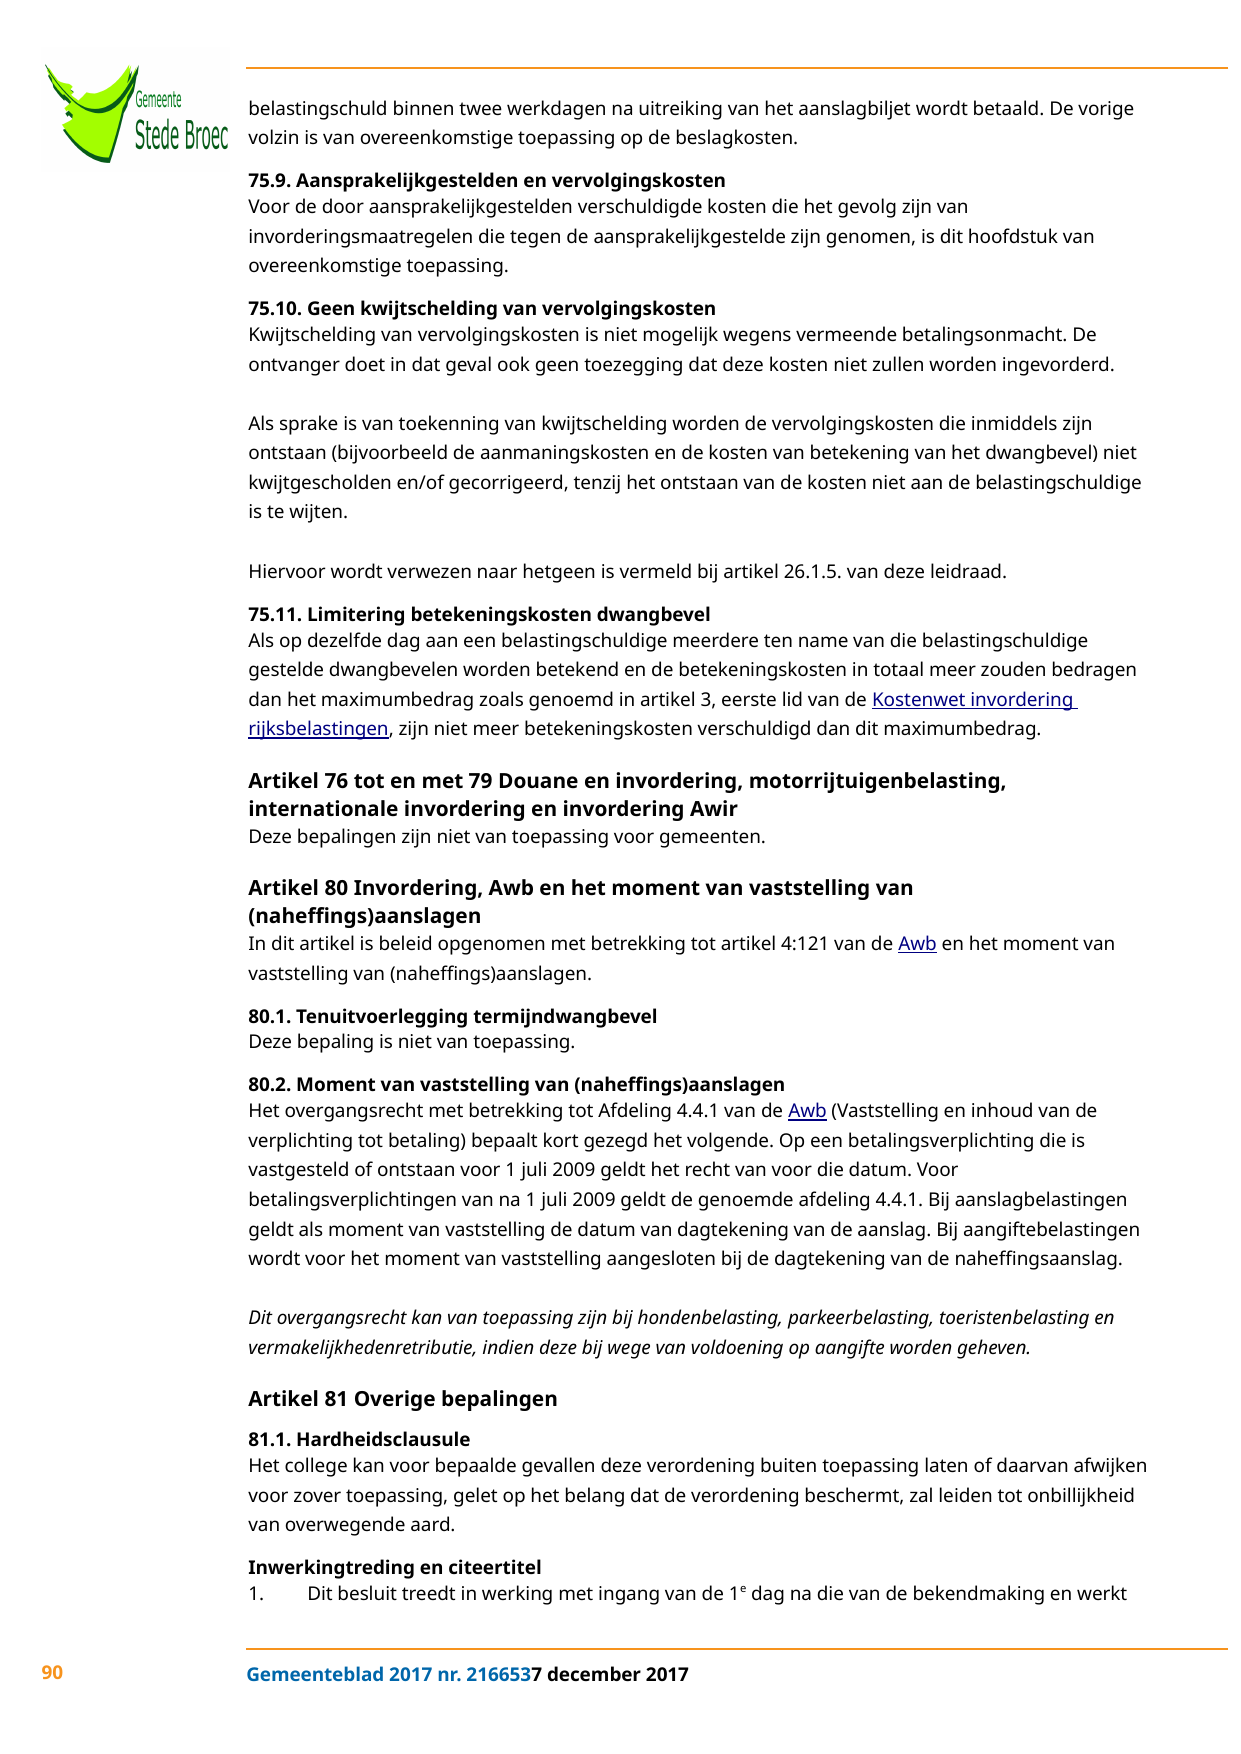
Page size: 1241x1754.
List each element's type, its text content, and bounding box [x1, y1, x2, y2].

text Deze bepaling is niet van toepassing. [248, 1028, 1152, 1054]
text Het college kan voor bepaalde gevallen deze verordening buiten toepassing laten of daarvan afwijken voor zover toepassing, gelet op het belang dat de verordening beschermt, zal leiden tot onbillijkheid van overwegende aard. [248, 1452, 1152, 1537]
text Artikel 76 tot en met 79 Douane en invordering, motorrijtuigenbelasting, internationale invordering en invordering Awir [248, 766, 1152, 823]
text Voor de door aansprakelijkgestelden verschuldigde kosten die het gevolg zijn van invorderingsmaatregelen die tegen de aansprakelijkgestelde zijn genomen, is dit hoofdstuk van overeenkomstige toepassing. [248, 193, 1152, 278]
text Dit overgangsrecht kan van toepassing zijn bij hondenbelasting, parkeerbelasting, toeristenbelasting en vermakelijkhedenretributie, indien deze bij wege van voldoening op aangifte worden geheven. [248, 1304, 1152, 1360]
text 75.10. Geen kwijtschelding van vervolgingskosten [248, 296, 1152, 321]
text Als op dezelfde dag aan een belastingschuldige meerdere ten name van die belastingschuldige gestelde dwangbevelen worden betekend en de betekeningskosten in totaal meer zouden bedragen dan het maximumbedrag zoals genoemd in artikel 3, eerste lid van de Kostenwet invordering rijksbelastingen, zijn niet meer betekeningskosten verschuldigd dan dit maximumbedrag. [248, 627, 1152, 741]
text Deze bepalingen zijn niet van toepassing voor gemeenten. [248, 823, 1152, 848]
text belastingschuld binnen twee werkdagen na uitreiking van het aanslagbiljet wordt betaald. De vorige volzin is van overeenkomstige toepassing op de beslagkosten. [248, 95, 1152, 150]
text 75.9. Aansprakelijkgestelden en vervolgingskosten [248, 167, 1152, 193]
text Artikel 80 Invordering, Awb en het moment van vaststelling van (naheffings)aanslagen [248, 873, 1152, 930]
text Kwijtschelding van vervolgingskosten is niet mogelijk wegens vermeende betalingsonmacht. De ontvanger doet in dat geval ook geen toezegging dat deze kosten niet zullen worden ingevorderd. [248, 321, 1152, 377]
picture [41, 47, 231, 172]
list Dit besluit treedt in werking met ingang van de 1e dag na die van de bekendmaking en werkt [248, 1580, 1152, 1606]
text 75.11. Limitering betekeningskosten dwangbevel [248, 601, 1152, 627]
text Het overgangsrecht met betrekking tot Afdeling 4.4.1 van de Awb (Vaststelling en inhoud van de verplichting tot betaling) bepaalt kort gezegd het volgende. Op een betalingsverplichting die is vastgesteld of ontstaan voor 1 juli 2009 geldt het recht van voor die datum. Voor betalingsverplichtingen van na 1 juli 2009 geldt de genoemde afdeling 4.4.1. Bij aanslagbelastingen geldt als moment van vaststelling de datum van dagtekening van de aanslag. Bij aangiftebelastingen wordt voor het moment van vaststelling aangesloten bij de dagtekening van de naheffingsaanslag. [248, 1097, 1152, 1271]
text 80.2. Moment van vaststelling van (naheffings)aanslagen [248, 1072, 1152, 1097]
text 81.1. Hardheidsclausule [248, 1426, 1152, 1452]
text Artikel 81 Overige bepalingen [248, 1384, 1152, 1413]
text Als sprake is van toekenning van kwijtschelding worden de vervolgingskosten die inmiddels zijn ontstaan (bijvoorbeeld de aanmaningskosten en de kosten van betekening van het dwangbevel) niet kwijtgescholden en/of gecorrigeerd, tenzij het ontstaan van de kosten niet aan de belastingschuldige is te wijten. [248, 410, 1152, 524]
text Inwerkingtreding en citeertitel [248, 1554, 1152, 1580]
text 80.1. Tenuitvoerlegging termijndwangbevel [248, 1003, 1152, 1028]
text In dit artikel is beleid opgenomen met betrekking tot artikel 4:121 van de Awb en het moment van vaststelling van (naheffings)aanslagen. [248, 930, 1152, 985]
text Hiervoor wordt verwezen naar hetgeen is vermeld bij artikel 26.1.5. van deze leidraad. [248, 558, 1152, 584]
